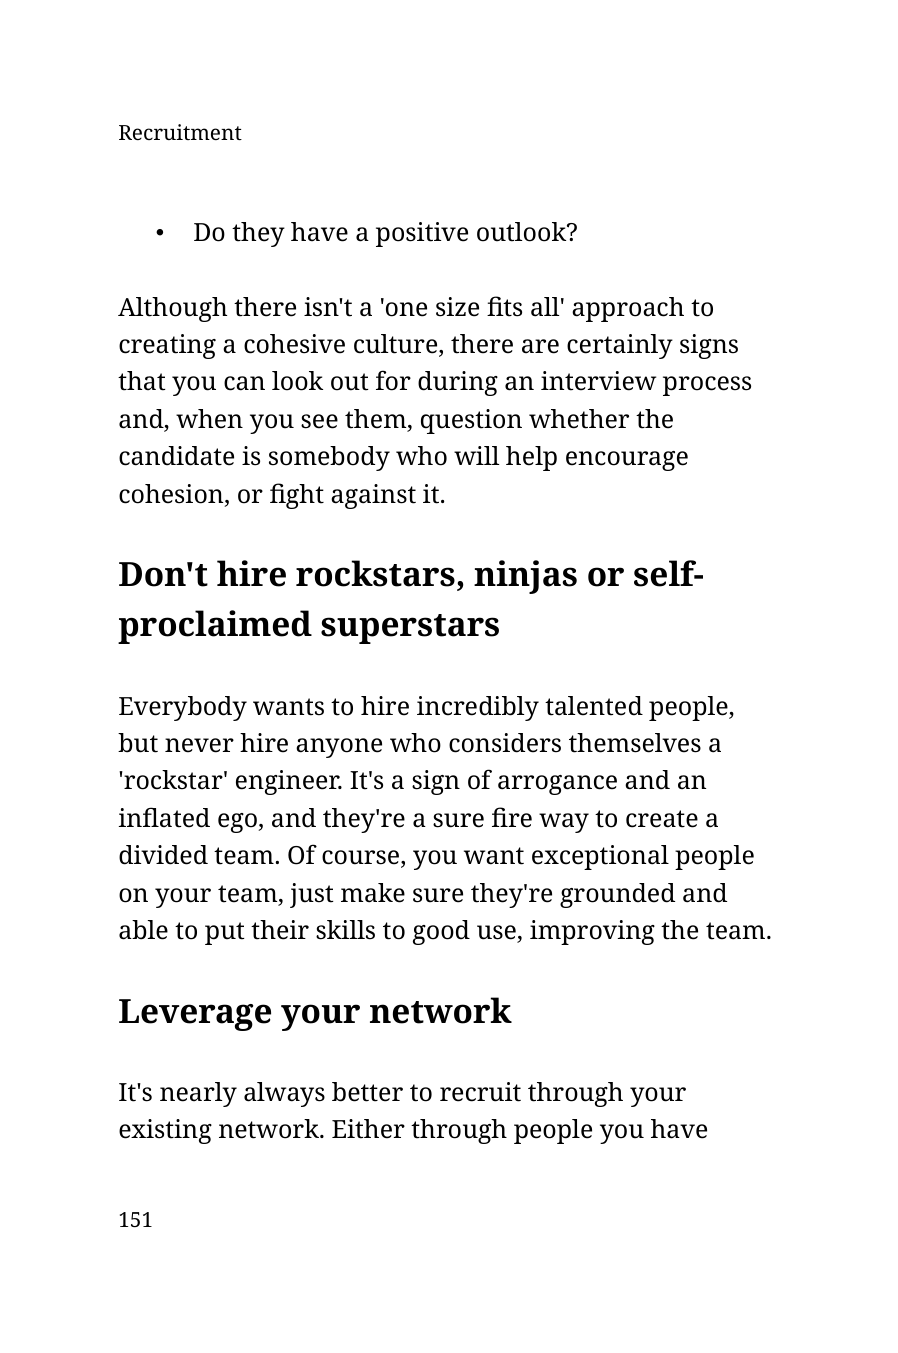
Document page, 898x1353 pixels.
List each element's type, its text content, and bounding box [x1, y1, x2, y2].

list Do they have a positive outlook? [156, 214, 779, 248]
subtitle Don't hire rockstars, ninjas or self-proclaimed superstars [118, 551, 779, 646]
text Everybody wants to hire incredibly talented people, but never hire anyone who considers themselves a 'rockstar' engineer. It's a sign of arrogance and an inflated ego, and they're a sure fire way to create a divided team. Of course, you want exceptional people on your team, just make sure they're grounded and able to put their skills to good use, improving the team. [118, 688, 779, 947]
text Although there isn't a 'one size fits all' approach to creating a cohesive culture, there are certainly signs that you can look out for during an interview process and, when you see them, question whether the candidate is somebody who will help encourage cohesion, or fight against it. [118, 289, 779, 510]
subtitle Leverage your network [118, 987, 779, 1033]
text It's nearly always better to recruit through your existing network. Either through people you have [118, 1075, 779, 1146]
